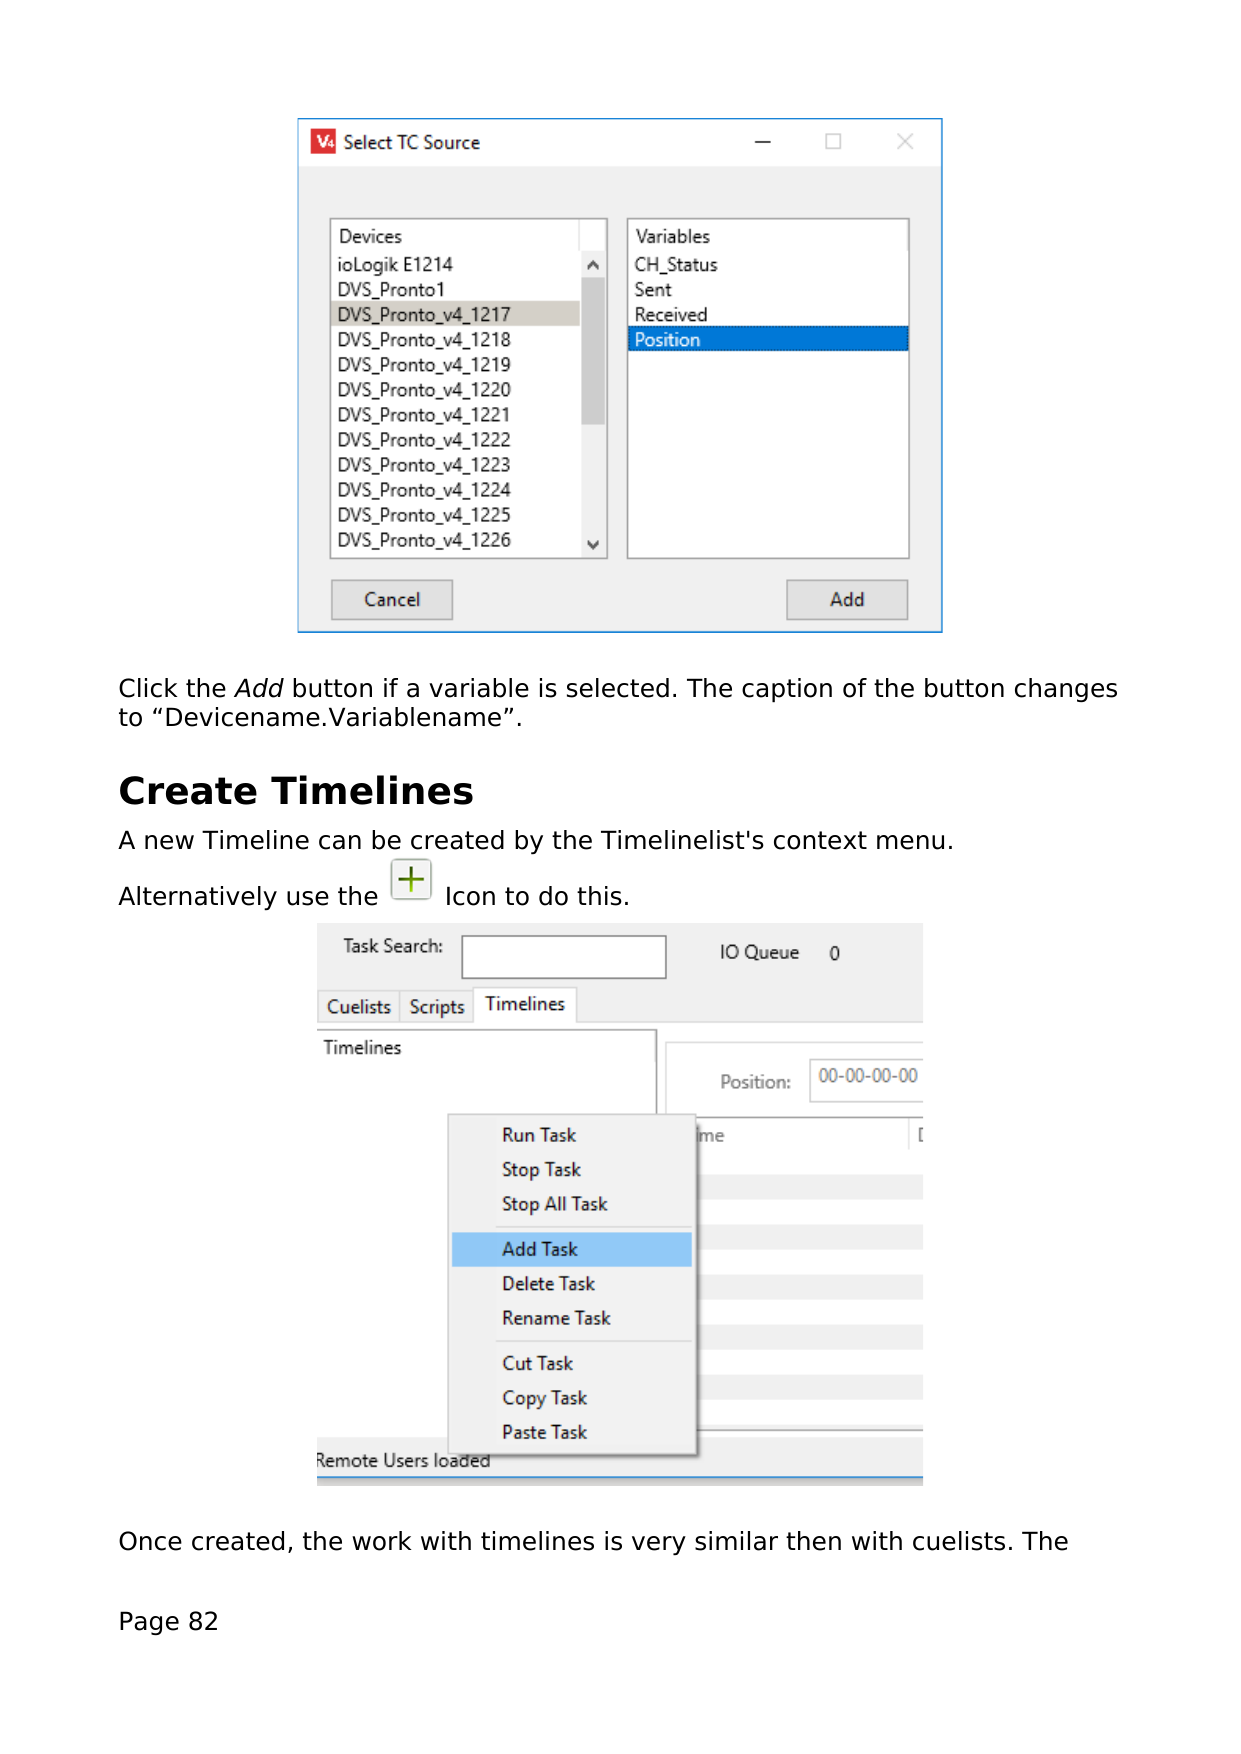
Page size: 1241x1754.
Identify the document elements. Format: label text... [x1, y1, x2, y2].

text Once created, the work with timelines is very similar then with cuelists. The [118, 1528, 1122, 1557]
text Click the Add button if a variable is selected. The caption of the button changes to “Devicename.Variablename”. [118, 674, 1122, 732]
picture [297, 118, 943, 633]
picture [317, 923, 924, 1486]
subtitle Create Timelines [118, 770, 1122, 813]
text A new Timeline can be created by the Timelinelist's context menu. Alternatively use the Icon to do this. [118, 826, 1122, 911]
picture [386, 855, 437, 905]
